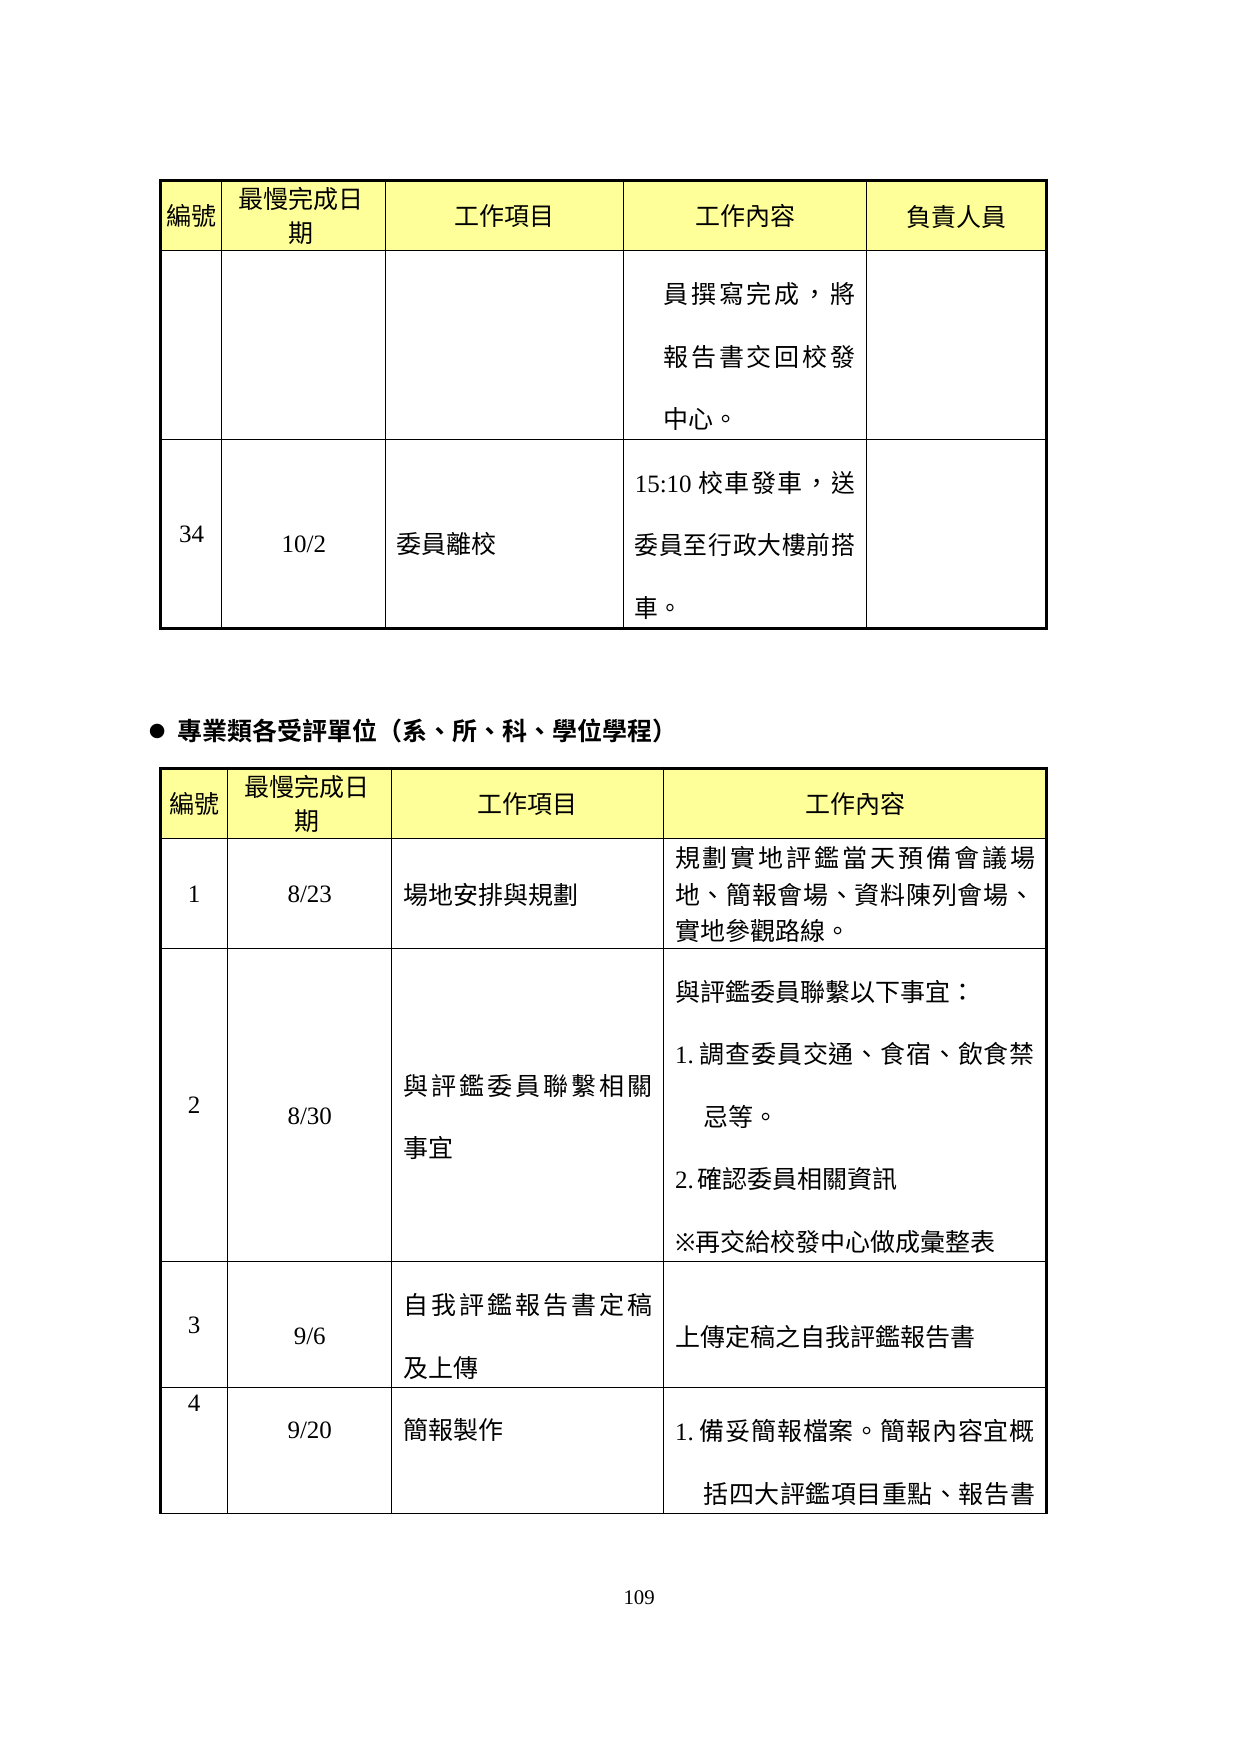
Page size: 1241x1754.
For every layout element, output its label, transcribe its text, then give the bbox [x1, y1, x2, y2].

table_cell 9/20 [228, 1388, 391, 1513]
table_header 最慢完成日期 [228, 770, 391, 838]
table_header 工作項目 [386, 182, 623, 250]
table_header 最慢完成日期 [222, 182, 385, 250]
table_cell 9/6 [228, 1262, 391, 1387]
table_cell 與評鑑委員聯繫相關事宜 [392, 949, 663, 1261]
table_cell 1 [162, 839, 227, 948]
table_cell 自我評鑑報告書定稿及上傳 [392, 1262, 663, 1387]
table_cell 員撰寫完成，將報告書交回校發中心。 [624, 251, 866, 439]
table_cell 8/30 [228, 949, 391, 1261]
table_header 負責人員 [867, 182, 1045, 250]
table_header 編號 [162, 182, 221, 250]
table_header 工作項目 [392, 770, 663, 838]
table_cell 3 [162, 1262, 227, 1387]
table_cell 上傳定稿之自我評鑑報告書 [664, 1262, 1045, 1387]
table_cell 與評鑑委員聯繫以下事宜： 1. 調查委員交通、食宿、飲食禁忌等。 2. 確認委員相關資訊 ※再交給校發中心做成彙整表 [664, 949, 1045, 1261]
table_cell [386, 251, 623, 439]
table_cell [867, 251, 1045, 439]
table_cell 規劃實地評鑑當天預備會議場地、簡報會場、資料陳列會場、實地參觀路線。 [664, 839, 1045, 948]
table_header 編號 [162, 770, 227, 838]
table_cell 場地安排與規劃 [392, 839, 663, 948]
table_cell [867, 440, 1045, 627]
table_cell [162, 251, 221, 439]
table_cell 1. 備妥簡報檔案。簡報內容宜概括四大評鑑項目重點、報告書 [664, 1388, 1045, 1513]
table_cell 10/2 [222, 440, 385, 627]
table_cell 4 [162, 1388, 227, 1513]
table_cell 2 [162, 949, 227, 1261]
table_cell 8/23 [228, 839, 391, 948]
table_cell 簡報製作 [392, 1388, 663, 1513]
table_cell 34 [162, 440, 221, 627]
table_header 工作內容 [624, 182, 866, 250]
table_header 工作內容 [664, 770, 1045, 838]
list 專業類各受評單位（系、所、科、學位學程） [148, 712, 1063, 748]
table_cell 15:10校車發車，送委員至行政大樓前搭車。 [624, 440, 866, 627]
table_cell 委員離校 [386, 440, 623, 627]
table_cell [222, 251, 385, 439]
